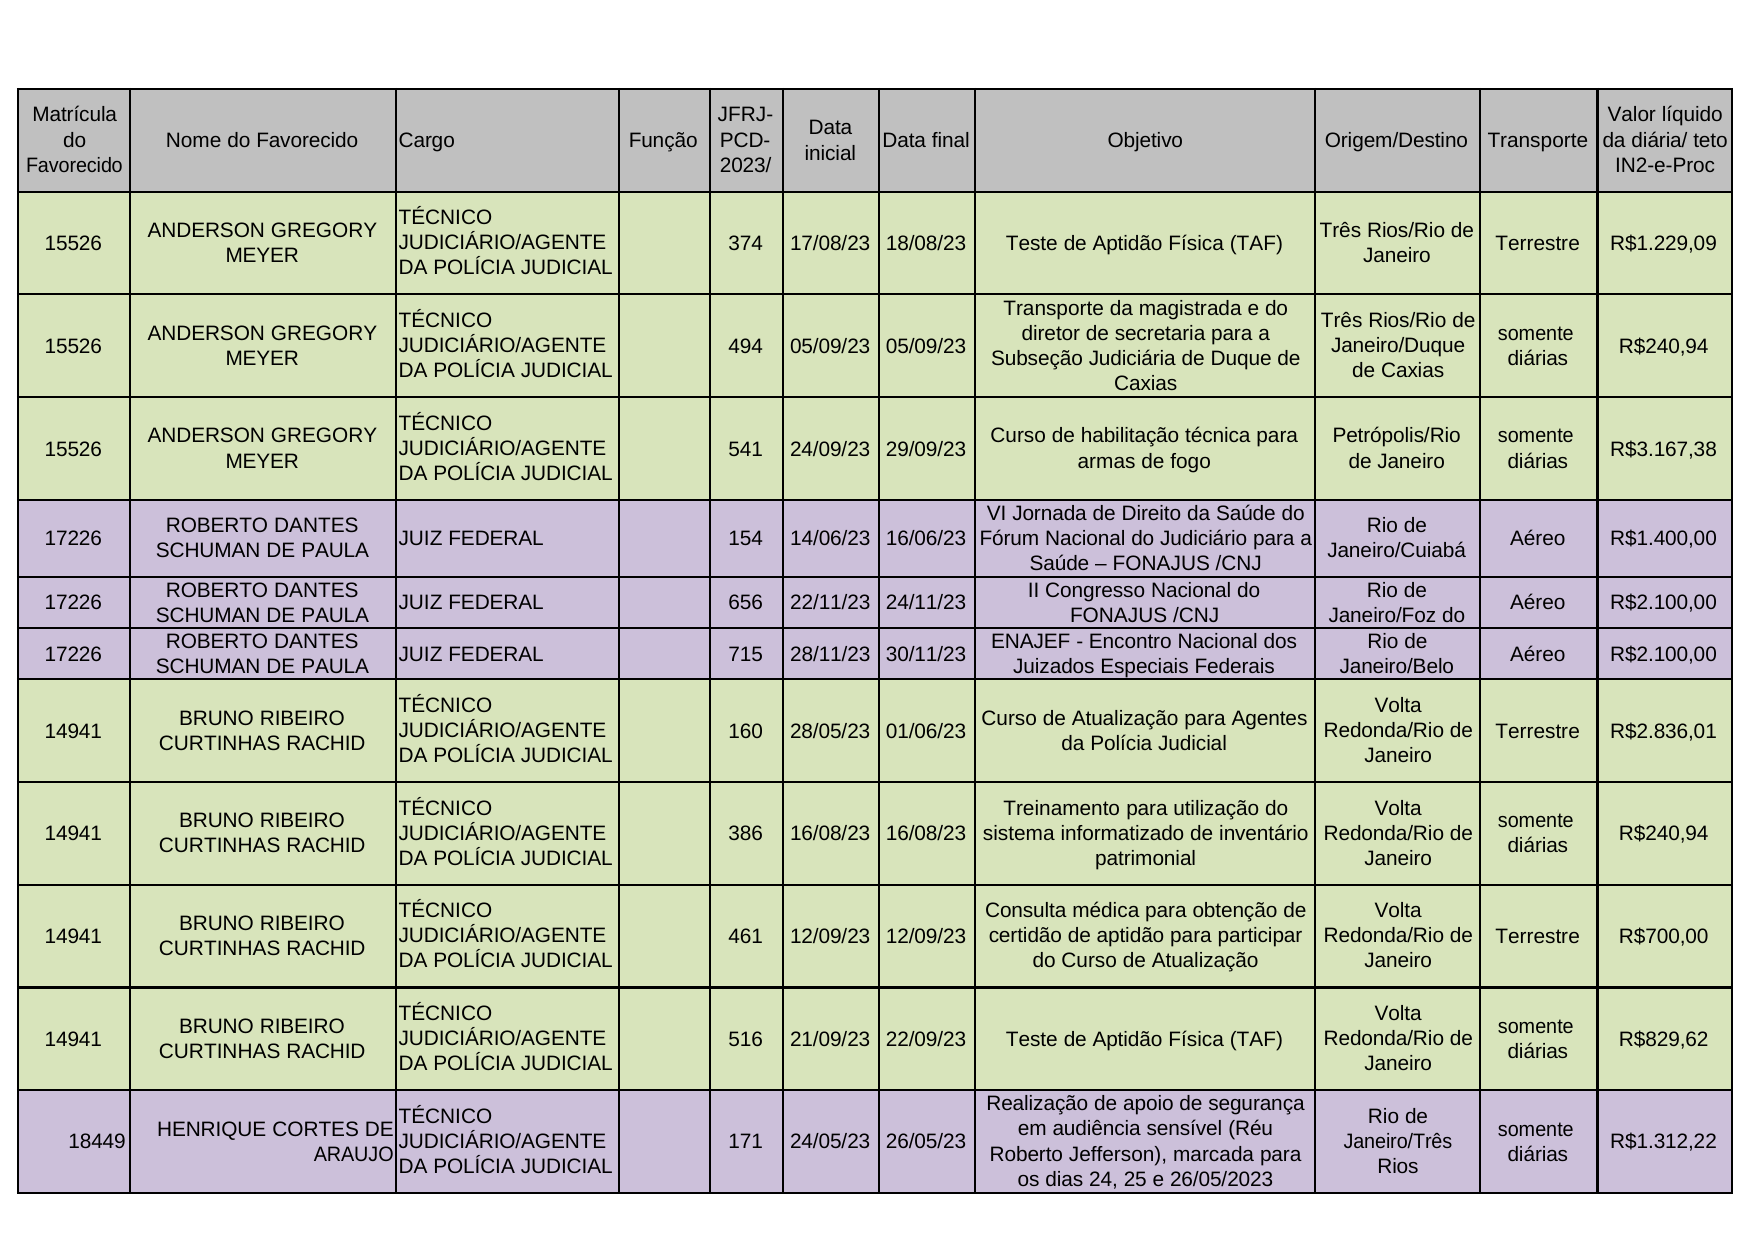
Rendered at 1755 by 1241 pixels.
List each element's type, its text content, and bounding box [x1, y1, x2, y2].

table_cell 16/08/23 [880, 783, 974, 884]
table_cell ROBERTO DANTES SCHUMAN DE PAULA [131, 629, 395, 678]
table_cell TÉCNICO JUDICIÁRIO/AGENTE DA POLÍCIA JUDICIAL [397, 1091, 618, 1192]
table_header Cargo [397, 90, 618, 191]
table_cell 17/08/23 [784, 193, 878, 293]
table_cell 15526 [19, 398, 129, 499]
table_cell 171 [711, 1091, 782, 1192]
table_cell 05/09/23 [784, 295, 878, 396]
table_cell Curso de Atualização para Agentes da Polícia Judicial [976, 680, 1314, 781]
table_cell [620, 578, 709, 627]
table_cell 656 [711, 578, 782, 627]
table_cell 24/05/23 [784, 1091, 878, 1192]
table_cell [620, 989, 709, 1089]
table_cell Teste de Aptidão Física (TAF) [976, 193, 1314, 293]
table_header Objetivo [976, 90, 1314, 191]
table_cell 494 [711, 295, 782, 396]
table_cell Transporte da magistrada e do diretor de secretaria para a Subseção Judiciária de Duque de Caxias [976, 295, 1314, 396]
table_cell Três Rios/Rio de Janeiro [1316, 193, 1479, 293]
table_cell 541 [711, 398, 782, 499]
table_cell Terrestre [1481, 680, 1596, 781]
table_cell 30/11/23 [880, 629, 974, 678]
table_cell TÉCNICO JUDICIÁRIO/AGENTE DA POLÍCIA JUDICIAL [397, 989, 618, 1089]
table_cell R$240,94 [1599, 783, 1731, 884]
table_cell Três Rios/Rio de Janeiro/Duque de Caxias [1316, 295, 1479, 396]
table_cell 26/05/23 [880, 1091, 974, 1192]
table_cell 516 [711, 989, 782, 1089]
table_cell [620, 501, 709, 576]
table_cell [620, 680, 709, 781]
table_cell Curso de habilitação técnica para armas de fogo [976, 398, 1314, 499]
table_cell 01/06/23 [880, 680, 974, 781]
table_cell 29/09/23 [880, 398, 974, 499]
table_cell 16/06/23 [880, 501, 974, 576]
table_cell ROBERTO DANTES SCHUMAN DE PAULA [131, 501, 395, 576]
table_cell TÉCNICO JUDICIÁRIO/AGENTE DA POLÍCIA JUDICIAL [397, 295, 618, 396]
table_cell ANDERSON GREGORY MEYER [131, 193, 395, 293]
table_header Matrícula do Favorecido [19, 90, 129, 191]
table_header Transporte [1481, 90, 1596, 191]
table_cell Realização de apoio de segurança em audiência sensível (Réu Roberto Jefferson), marcada para os dias 24, 25 e 26/05/2023 [976, 1091, 1314, 1192]
table_cell TÉCNICO JUDICIÁRIO/AGENTE DA POLÍCIA JUDICIAL [397, 680, 618, 781]
table_cell ENAJEF - Encontro Nacional dos Juizados Especiais Federais [976, 629, 1314, 678]
table_cell somente diárias [1481, 398, 1596, 499]
table_header Data final [880, 90, 974, 191]
table_cell 14941 [19, 989, 129, 1089]
table_cell BRUNO RIBEIRO CURTINHAS RACHID [131, 886, 395, 986]
table_cell 21/09/23 [784, 989, 878, 1089]
table_cell 28/05/23 [784, 680, 878, 781]
table_cell Treinamento para utilização do sistema informatizado de inventário patrimonial [976, 783, 1314, 884]
table_cell JUIZ FEDERAL [397, 501, 618, 576]
table_cell 461 [711, 886, 782, 986]
table_cell somente diárias [1481, 1091, 1596, 1192]
table_cell 16/08/23 [784, 783, 878, 884]
table_cell 17226 [19, 629, 129, 678]
table_cell 28/11/23 [784, 629, 878, 678]
table_cell ANDERSON GREGORY MEYER [131, 398, 395, 499]
table_cell Volta Redonda/Rio de Janeiro [1316, 886, 1479, 986]
table_cell Aéreo [1481, 578, 1596, 627]
table_header JFRJ- PCD- 2023/ [711, 90, 782, 191]
table_header Função [620, 90, 709, 191]
table_cell [620, 295, 709, 396]
table_cell R$2.836,01 [1599, 680, 1731, 781]
table_cell Rio de Janeiro/Foz do [1316, 578, 1479, 627]
table_cell JUIZ FEDERAL [397, 629, 618, 678]
table_cell II Congresso Nacional do FONAJUS /CNJ [976, 578, 1314, 627]
table_cell Rio de Janeiro/Belo [1316, 629, 1479, 678]
table_cell [620, 783, 709, 884]
table_cell BRUNO RIBEIRO CURTINHAS RACHID [131, 680, 395, 781]
table_cell R$700,00 [1599, 886, 1731, 986]
table_cell somente diárias [1481, 295, 1596, 396]
table_cell 18449 [19, 1091, 129, 1192]
table_cell 22/11/23 [784, 578, 878, 627]
table_header Origem/Destino [1316, 90, 1479, 191]
table_cell BRUNO RIBEIRO CURTINHAS RACHID [131, 783, 395, 884]
table_cell Volta Redonda/Rio de Janeiro [1316, 680, 1479, 781]
table_cell Volta Redonda/Rio de Janeiro [1316, 783, 1479, 884]
table_cell somente diárias [1481, 783, 1596, 884]
table_cell 15526 [19, 295, 129, 396]
table_cell R$1.229,09 [1599, 193, 1731, 293]
table_cell [620, 629, 709, 678]
table_cell 17226 [19, 578, 129, 627]
table_cell 14941 [19, 680, 129, 781]
table_cell 05/09/23 [880, 295, 974, 396]
table_cell Teste de Aptidão Física (TAF) [976, 989, 1314, 1089]
table_cell TÉCNICO JUDICIÁRIO/AGENTE DA POLÍCIA JUDICIAL [397, 886, 618, 986]
table_cell 12/09/23 [784, 886, 878, 986]
table_cell VI Jornada de Direito da Saúde do Fórum Nacional do Judiciário para a Saúde – FONAJUS /CNJ [976, 501, 1314, 576]
table_cell Rio de Janeiro/Três Rios [1316, 1091, 1479, 1192]
table_cell TÉCNICO JUDICIÁRIO/AGENTE DA POLÍCIA JUDICIAL [397, 783, 618, 884]
table_cell 22/09/23 [880, 989, 974, 1089]
table_cell R$2.100,00 [1599, 629, 1731, 678]
table_cell R$2.100,00 [1599, 578, 1731, 627]
table_cell 154 [711, 501, 782, 576]
table_cell somente diárias [1481, 989, 1596, 1089]
table_cell 15526 [19, 193, 129, 293]
table_cell [620, 398, 709, 499]
table_cell 715 [711, 629, 782, 678]
table_cell R$3.167,38 [1599, 398, 1731, 499]
table_cell R$1.312,22 [1599, 1091, 1731, 1192]
table_cell Aéreo [1481, 501, 1596, 576]
table_cell 24/09/23 [784, 398, 878, 499]
table_cell Rio de Janeiro/Cuiabá [1316, 501, 1479, 576]
table_cell [620, 1091, 709, 1192]
table_header Data inicial [784, 90, 878, 191]
table_cell 12/09/23 [880, 886, 974, 986]
table_cell 386 [711, 783, 782, 884]
table_cell ANDERSON GREGORY MEYER [131, 295, 395, 396]
table_cell 14/06/23 [784, 501, 878, 576]
table_cell R$829,62 [1599, 989, 1731, 1089]
table_cell 160 [711, 680, 782, 781]
table_cell 14941 [19, 783, 129, 884]
table_cell R$240,94 [1599, 295, 1731, 396]
table_cell HENRIQUE CORTES DE ARAUJO [131, 1091, 395, 1192]
table_cell BRUNO RIBEIRO CURTINHAS RACHID [131, 989, 395, 1089]
table_header Nome do Favorecido [131, 90, 395, 191]
table_cell Terrestre [1481, 193, 1596, 293]
table_cell 374 [711, 193, 782, 293]
table_cell Terrestre [1481, 886, 1596, 986]
table_cell 14941 [19, 886, 129, 986]
table_cell [620, 886, 709, 986]
table_header Valor líquido da diária/ teto IN2-e-Proc [1599, 90, 1731, 191]
table_cell Volta Redonda/Rio de Janeiro [1316, 989, 1479, 1089]
table_cell 17226 [19, 501, 129, 576]
table_cell ROBERTO DANTES SCHUMAN DE PAULA [131, 578, 395, 627]
table_cell JUIZ FEDERAL [397, 578, 618, 627]
table_cell TÉCNICO JUDICIÁRIO/AGENTE DA POLÍCIA JUDICIAL [397, 398, 618, 499]
table_cell Consulta médica para obtenção de certidão de aptidão para participar do Curso de Atualização [976, 886, 1314, 986]
table_cell Petrópolis/Rio de Janeiro [1316, 398, 1479, 499]
table_cell TÉCNICO JUDICIÁRIO/AGENTE DA POLÍCIA JUDICIAL [397, 193, 618, 293]
table_cell [620, 193, 709, 293]
table_cell 18/08/23 [880, 193, 974, 293]
table_cell Aéreo [1481, 629, 1596, 678]
table_cell 24/11/23 [880, 578, 974, 627]
table_cell R$1.400,00 [1599, 501, 1731, 576]
